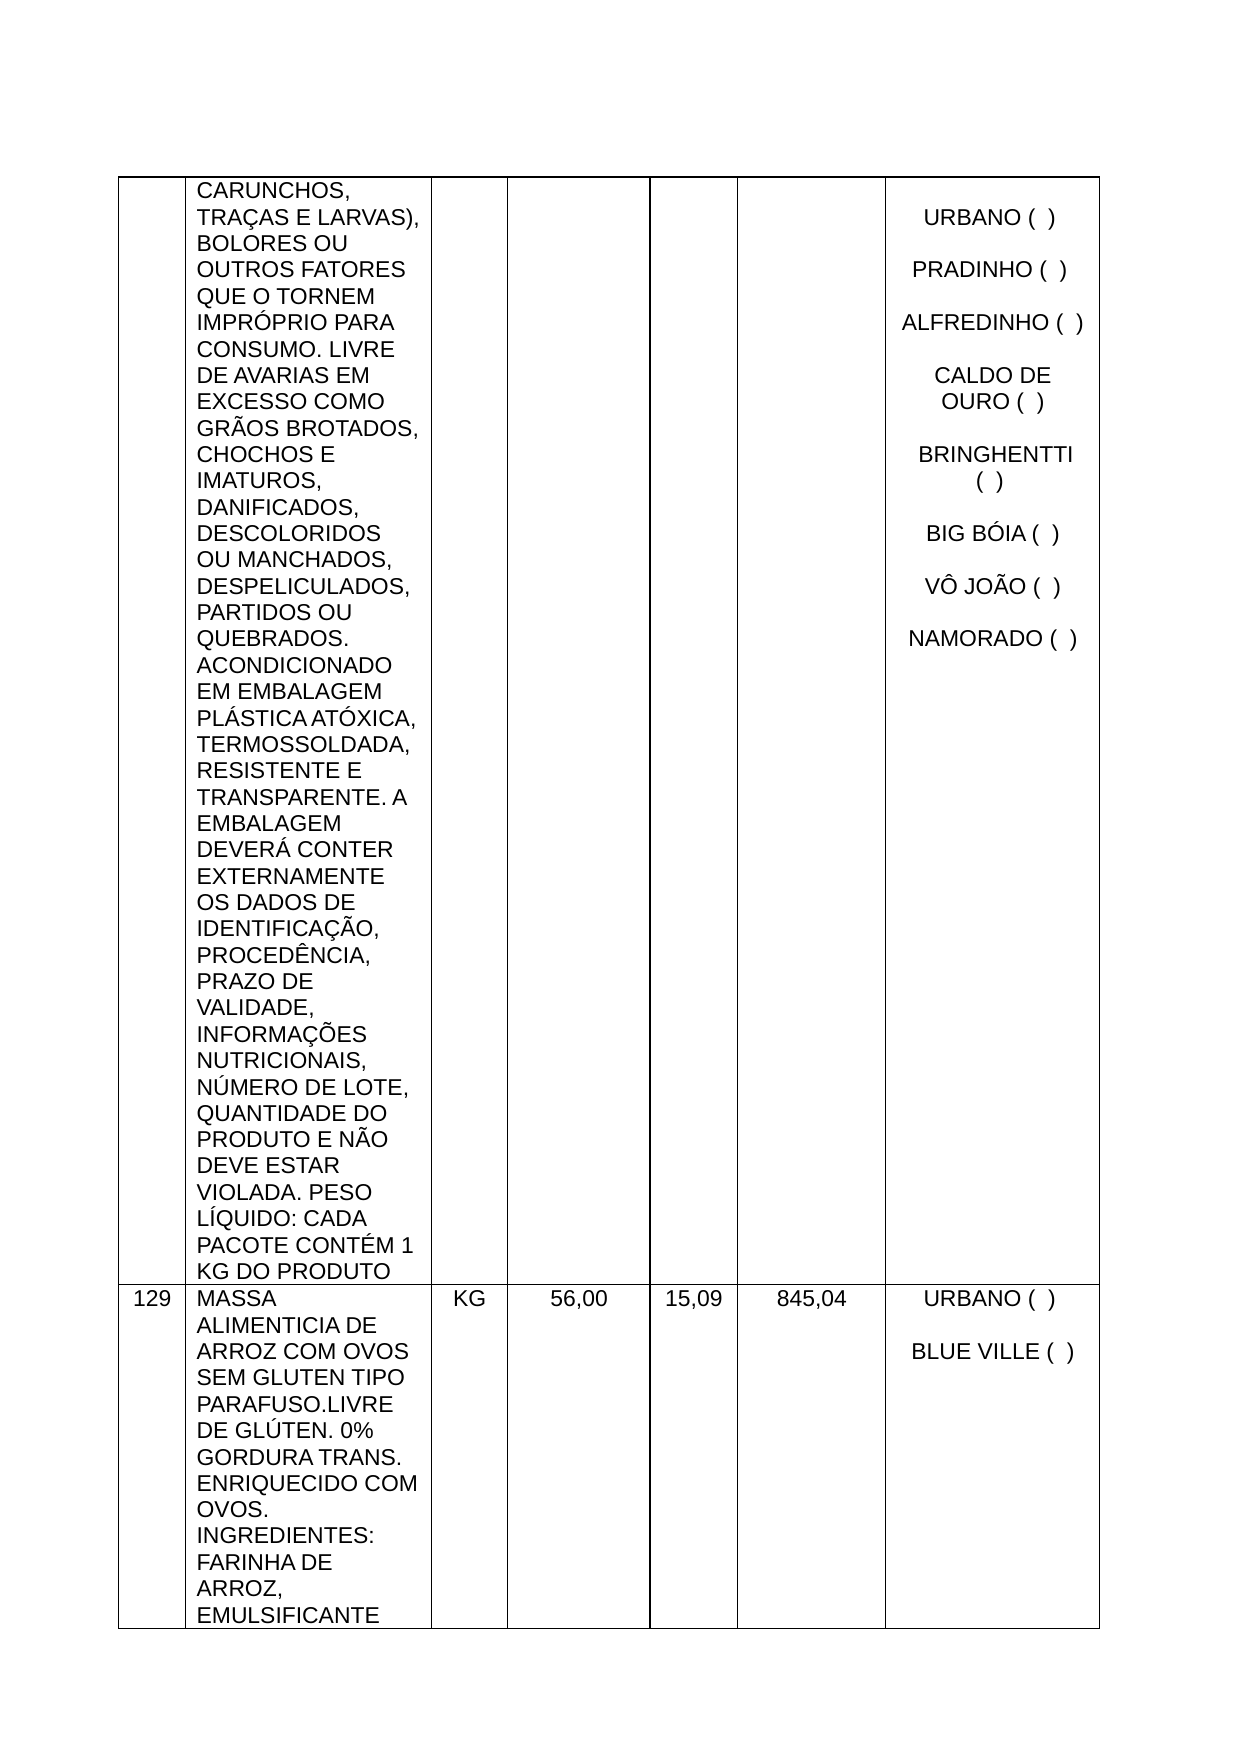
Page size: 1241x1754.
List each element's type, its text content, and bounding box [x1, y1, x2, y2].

table_cell 56,00 [508, 1285, 649, 1628]
table_cell carunchos, traças e larvas), bolores ou outros fatores que o tornem impróprio para consumo. Livre de avarias em excesso como grãos brotados, chochos e imaturos, danificados, descoloridos ou manchados, despeliculados, partidos ou quebrados. Acondicionado em embalagem plástica atóxica, termossoldada, resistente e transparente. A embalagem deverá conter externamente os dados de identificação, procedência, prazo de validade, informações nutricionais, número de lote, quantidade do produto e não deve estar violada. Peso líquido: cada pacote contém 1 kg do produto [186, 178, 431, 1284]
table_cell [651, 178, 737, 1284]
table_cell URBANO ( ) BLUE VILLE ( ) [886, 1285, 1099, 1628]
table_cell [738, 178, 885, 1284]
table_cell URBANO ( ) PRADINHO ( ) ALFREDINHO ( ) CALDO DE OURO ( ) BRINGHENTTI ( ) BIG BÓIA ( ) VÔ JOÃO ( ) NAMORADO ( ) [886, 178, 1099, 1284]
table_cell MASSA ALIMENTICIA DE ARROZ COM OVOS SEM GLUTEN TIPO PARAFUSO.Livre de glúten. 0% gordura trans. Enriquecido com ovos. Ingredientes: farinha de arroz, emulsificante [186, 1285, 431, 1628]
table_cell [508, 178, 649, 1284]
table_cell 845,04 [738, 1285, 885, 1628]
table_cell 15,09 [651, 1285, 737, 1628]
table_cell 129 [119, 1285, 185, 1628]
table_cell [432, 178, 507, 1284]
table_cell [119, 178, 185, 1284]
table_cell Kg [432, 1285, 507, 1628]
